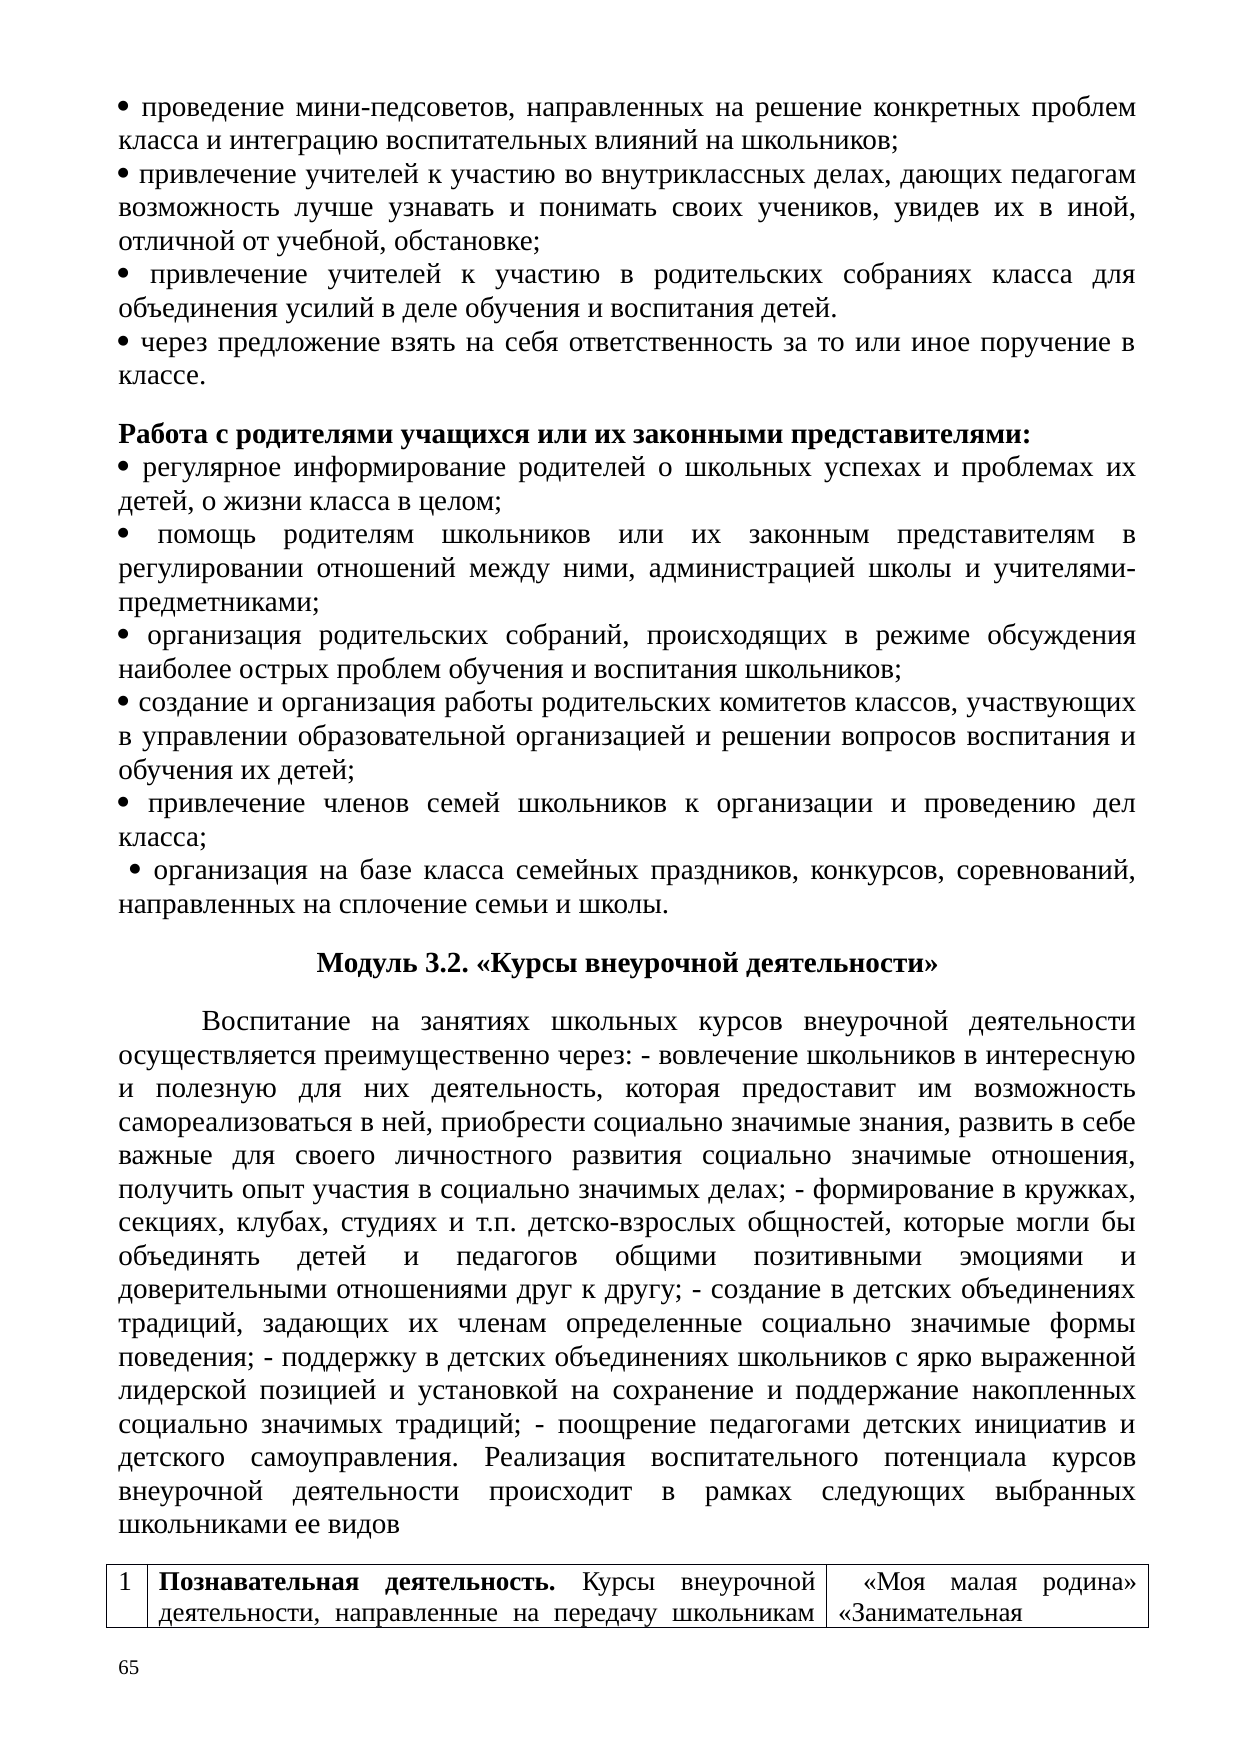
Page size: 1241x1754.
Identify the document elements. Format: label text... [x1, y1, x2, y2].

text Воспитание на занятиях школьных курсов внеурочной деятельности осуществляется преимущественно через: - вовлечение школьников в интересную и полезную для них деятельность, которая предоставит им возможность самореализоваться в ней, приобрести социально значимые знания, развить в себе важные для своего личностного развития социально значимые отношения, получить опыт участия в социально значимых делах; - формирование в кружках, секциях, клубах, студиях и т.п. детско-взрослых общностей, которые могли бы объединять детей и педагогов общими позитивными эмоциями и доверительными отношениями друг к другу; - создание в детских объединениях традиций, задающих их членам определенные социально значимые формы поведения; - поддержку в детских объединениях школьников с ярко выраженной лидерской позицией и установкой на сохранение и поддержание накопленных социально значимых традиций; - поощрение педагогами детских инициатив и детского самоуправления. Реализация воспитательного потенциала курсов внеурочной деятельности происходит в рамках следующих выбранных школьниками ее видов [118, 1003, 1137, 1540]
text  через предложение взять на себя ответственность за то или иное поручение в классе. [118, 324, 1137, 391]
text  помощь родителям школьников или их законным представителям в регулировании отношений между ними, администрацией школы и учителями- предметниками; [118, 517, 1137, 617]
text  привлечение учителей к участию во внутриклассных делах, дающих педагогам возможность лучше узнавать и понимать своих учеников, увидев их в иной, отличной от учебной, обстановке; [118, 156, 1137, 257]
text  организация на базе класса семейных праздников, конкурсов, соревнований, направленных на сплочение семьи и школы. [118, 852, 1137, 920]
text  привлечение членов семей школьников к организации и проведению дел класса; [118, 785, 1137, 852]
table_header 1 [107, 1565, 147, 1627]
text  привлечение учителей к участию в родительских собраниях класса для объединения усилий в деле обучения и воспитания детей. [118, 257, 1137, 324]
text  создание и организация работы родительских комитетов классов, участвующих в управлении образовательной организацией и решении вопросов воспитания и обучения их детей; [118, 684, 1137, 785]
text  регулярное информирование родителей о школьных успехах и проблемах их детей, о жизни класса в целом; [118, 449, 1137, 517]
text  организация родительских собраний, происходящих в режиме обсуждения наиболее острых проблем обучения и воспитания школьников; [118, 617, 1137, 684]
text Модуль 3.2. «Курсы внеурочной деятельности» [118, 945, 1137, 978]
table_header Познавательная деятельность. Курсы внеурочной деятельности, направленные на передачу школьникам [148, 1565, 826, 1627]
table_header «Моя малая родина» «Занимательная [827, 1565, 1148, 1627]
text  проведение мини-педсоветов, направленных на решение конкретных проблем класса и интеграцию воспитательных влияний на школьников; [118, 89, 1137, 156]
text Работа с родителями учащихся или их законными представителями: [118, 416, 1137, 449]
